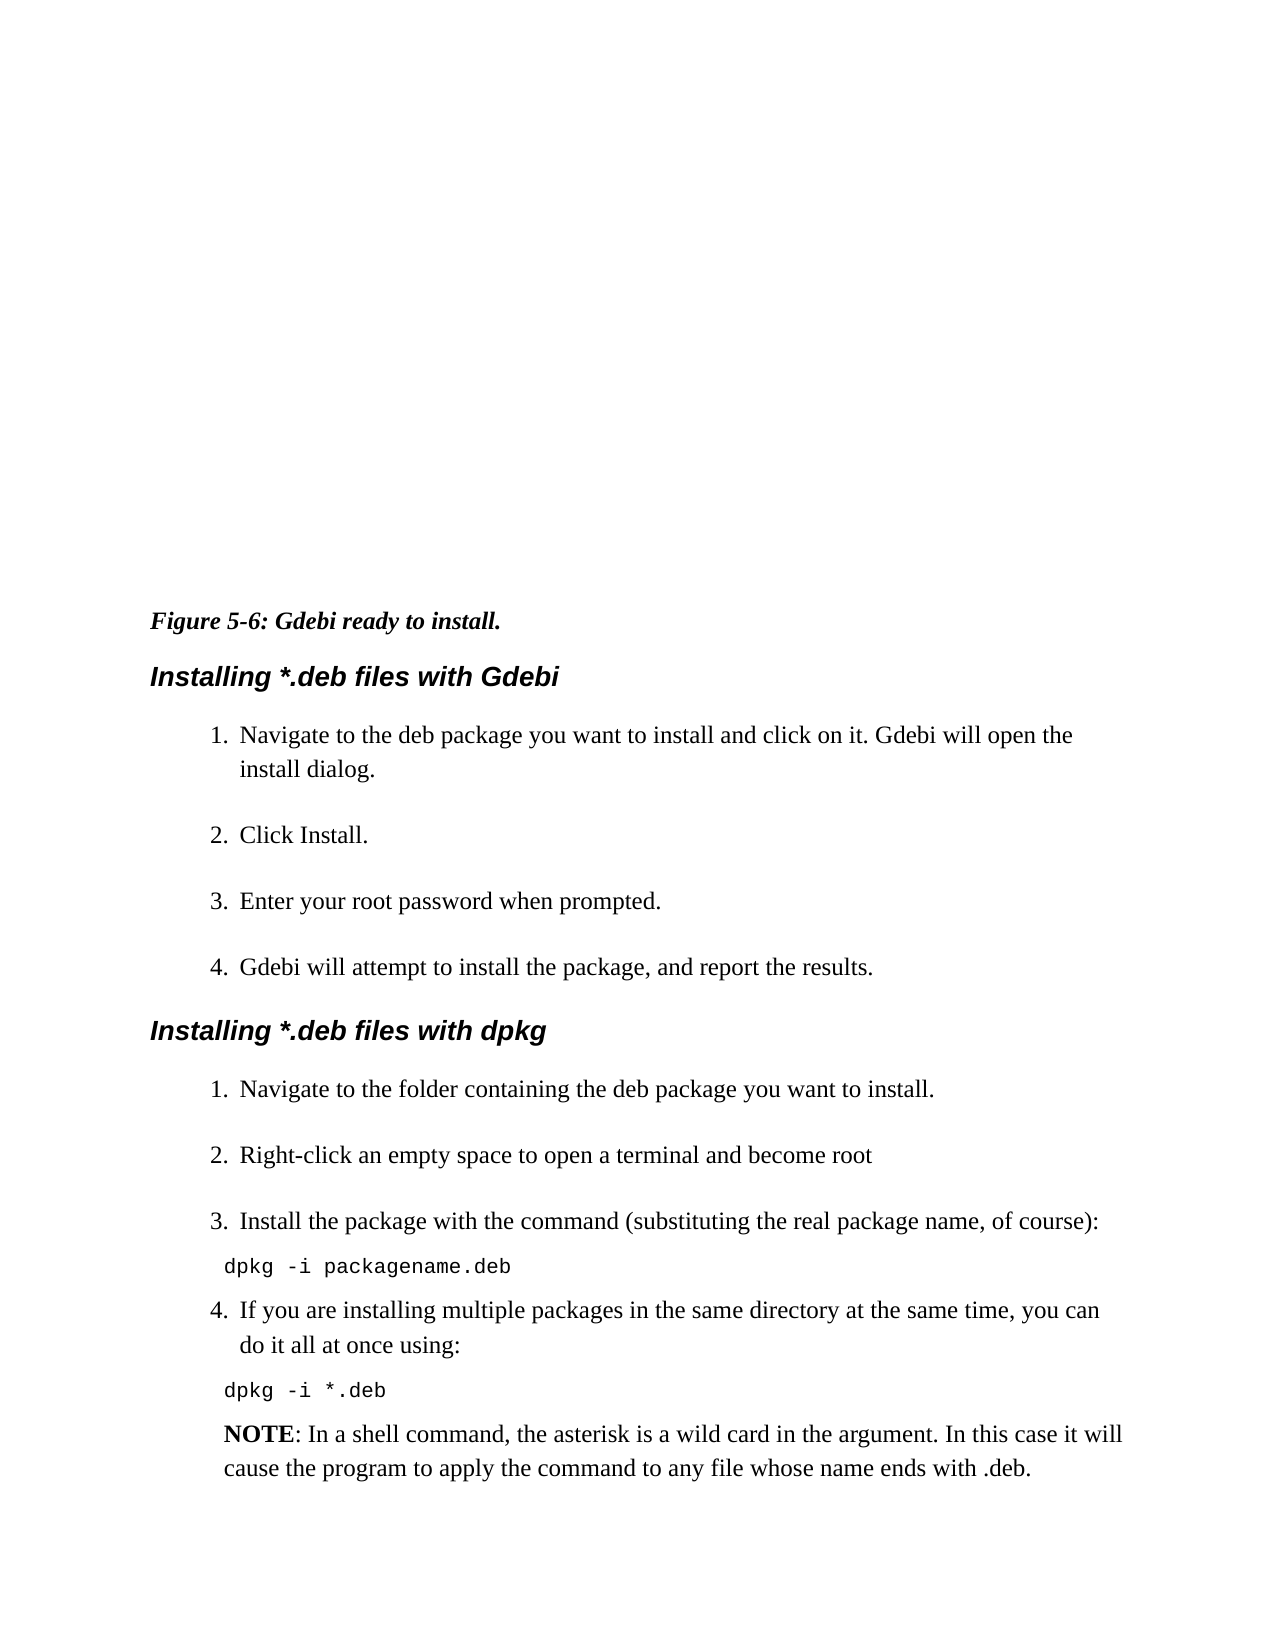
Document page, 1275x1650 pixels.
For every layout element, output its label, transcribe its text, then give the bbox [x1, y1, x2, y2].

list Enter your root password when prompted. [210, 886, 1109, 915]
subtitle Installing *.deb files with dpkg [150, 1014, 1125, 1046]
list Click Install. [210, 820, 1109, 849]
list Gdebi will attempt to install the package, and report the results. [210, 952, 1109, 981]
list Navigate to the deb package you want to install and click on it. Gdebi will open the install dialog. [210, 720, 1109, 783]
list Right-click an empty space to open a terminal and become root [210, 1140, 1109, 1169]
text Figure 5-6: Gdebi ready to install. [150, 606, 1125, 635]
list dpkg -i *.deb [194, 1380, 1125, 1403]
list Navigate to the folder containing the deb package you want to install. [210, 1074, 1109, 1103]
subtitle Installing *.deb files with Gdebi [150, 660, 1125, 692]
list Install the package with the command (substituting the real package name, of course): [210, 1206, 1109, 1234]
list dpkg -i packagename.deb [194, 1256, 1125, 1279]
list If you are installing multiple packages in the same directory at the same time, you can do it all at once using: [210, 1295, 1109, 1358]
list NOTE: In a shell command, the asterisk is a wild card in the argument. In this case it will cause the program to apply the command to any file whose name ends with .deb. [194, 1419, 1125, 1482]
